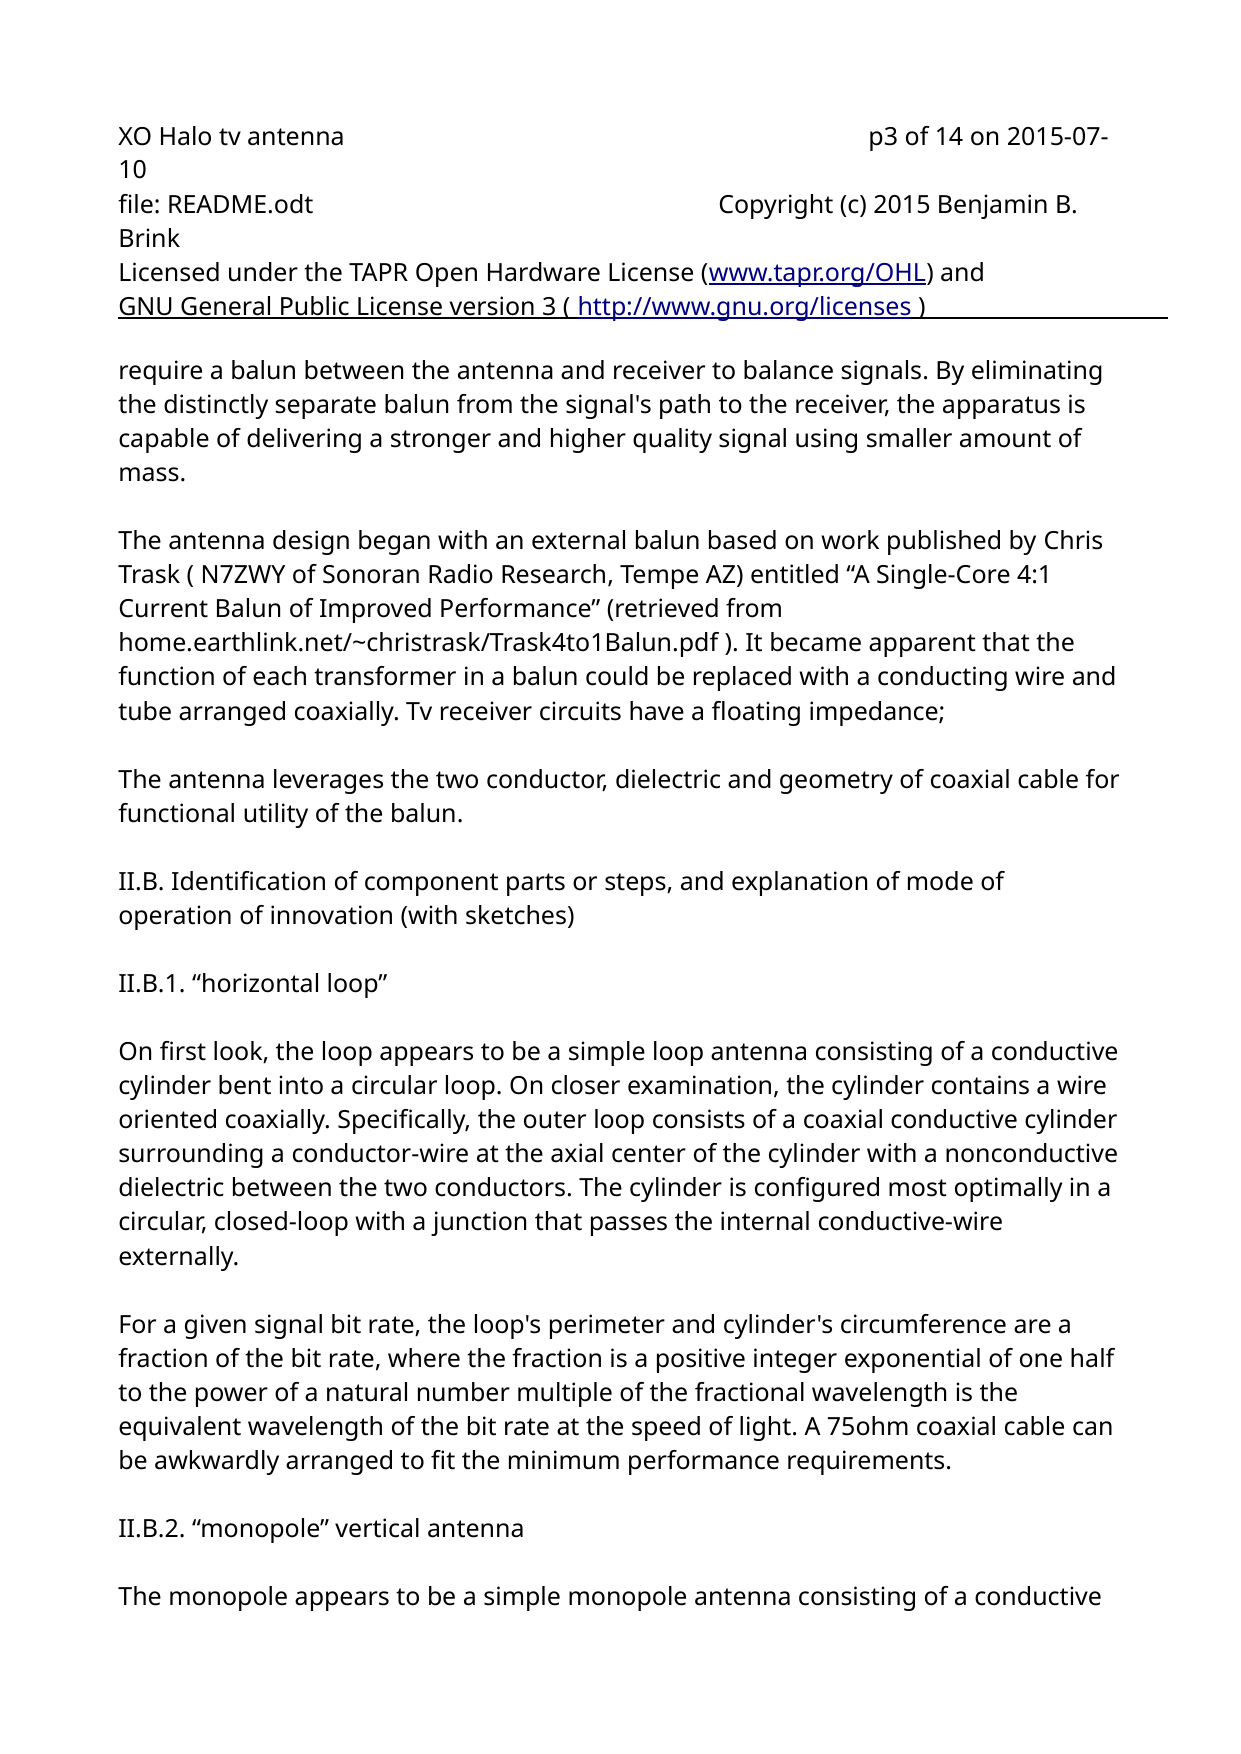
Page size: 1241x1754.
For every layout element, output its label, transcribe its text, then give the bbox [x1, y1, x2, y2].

text II.B.1. “horizontal loop” [118, 966, 1122, 1000]
text For a given signal bit rate, the loop's perimeter and cylinder's circumference are a fraction of the bit rate, where the fraction is a positive integer exponential of one half to the power of a natural number multiple of the fractional wavelength is the equivalent wavelength of the bit rate at the speed of light. A 75ohm coaxial cable can be awkwardly arranged to fit the minimum performance requirements. [118, 1306, 1122, 1477]
text The antenna leverages the two conductor, dielectric and geometry of coaxial cable for functional utility of the balun. [118, 761, 1122, 829]
text The antenna design began with an external balun based on work published by Chris Trask ( N7ZWY of Sonoran Radio Research, Tempe AZ) entitled “A Single-Core 4:1 Current Balun of Improved Performance” (retrieved from home.earthlink.net/~christrask/Trask4to1Balun.pdf ). It became apparent that the function of each transformer in a balun could be replaced with a conducting wire and tube arranged coaxially. Tv receiver circuits have a floating impedance; [118, 523, 1122, 727]
text require a balun between the antenna and receiver to balance signals. By eliminating the distinctly separate balun from the signal's path to the receiver, the apparatus is capable of delivering a stronger and higher quality signal using smaller amount of mass. [118, 352, 1122, 489]
text The monopole appears to be a simple monopole antenna consisting of a conductive [118, 1579, 1122, 1613]
text On first look, the loop appears to be a simple loop antenna consisting of a conductive cylinder bent into a circular loop. On closer examination, the cylinder contains a wire oriented coaxially. Specifically, the outer loop consists of a coaxial conductive cylinder surrounding a conductor-wire at the axial center of the cylinder with a nonconductive dielectric between the two conductors. The cylinder is configured most optimally in a circular, closed-loop with a junction that passes the internal conductive-wire externally. [118, 1034, 1122, 1272]
text II.B. Identification of component parts or steps, and explanation of mode of operation of innovation (with sketches) [118, 863, 1122, 932]
text II.B.2. “monopole” vertical antenna [118, 1511, 1122, 1545]
